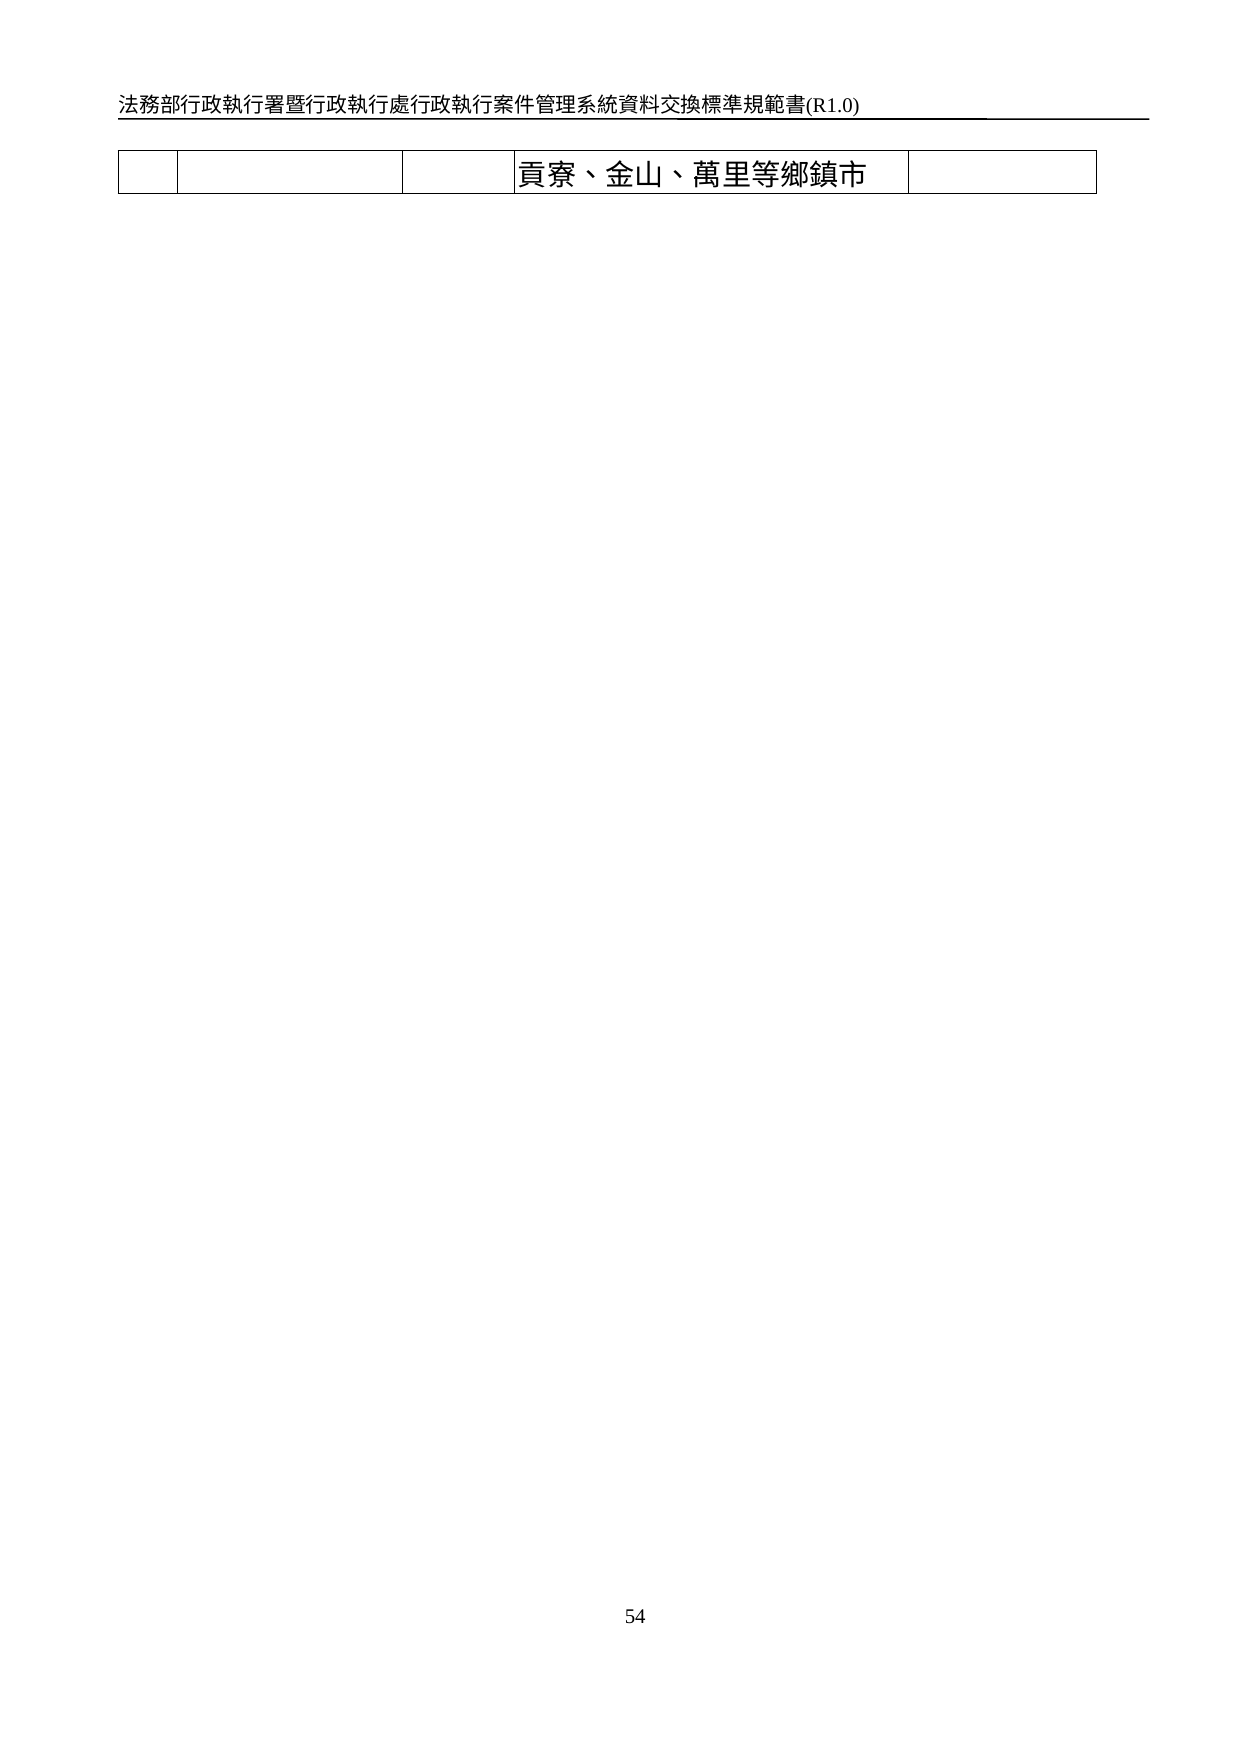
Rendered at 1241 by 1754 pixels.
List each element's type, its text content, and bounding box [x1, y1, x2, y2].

table_cell [178, 151, 402, 193]
table_cell 貢寮、金山、萬里等鄉鎮市 [515, 151, 908, 193]
table_cell [403, 151, 514, 193]
table_cell [909, 151, 1096, 193]
table_cell [119, 151, 177, 193]
